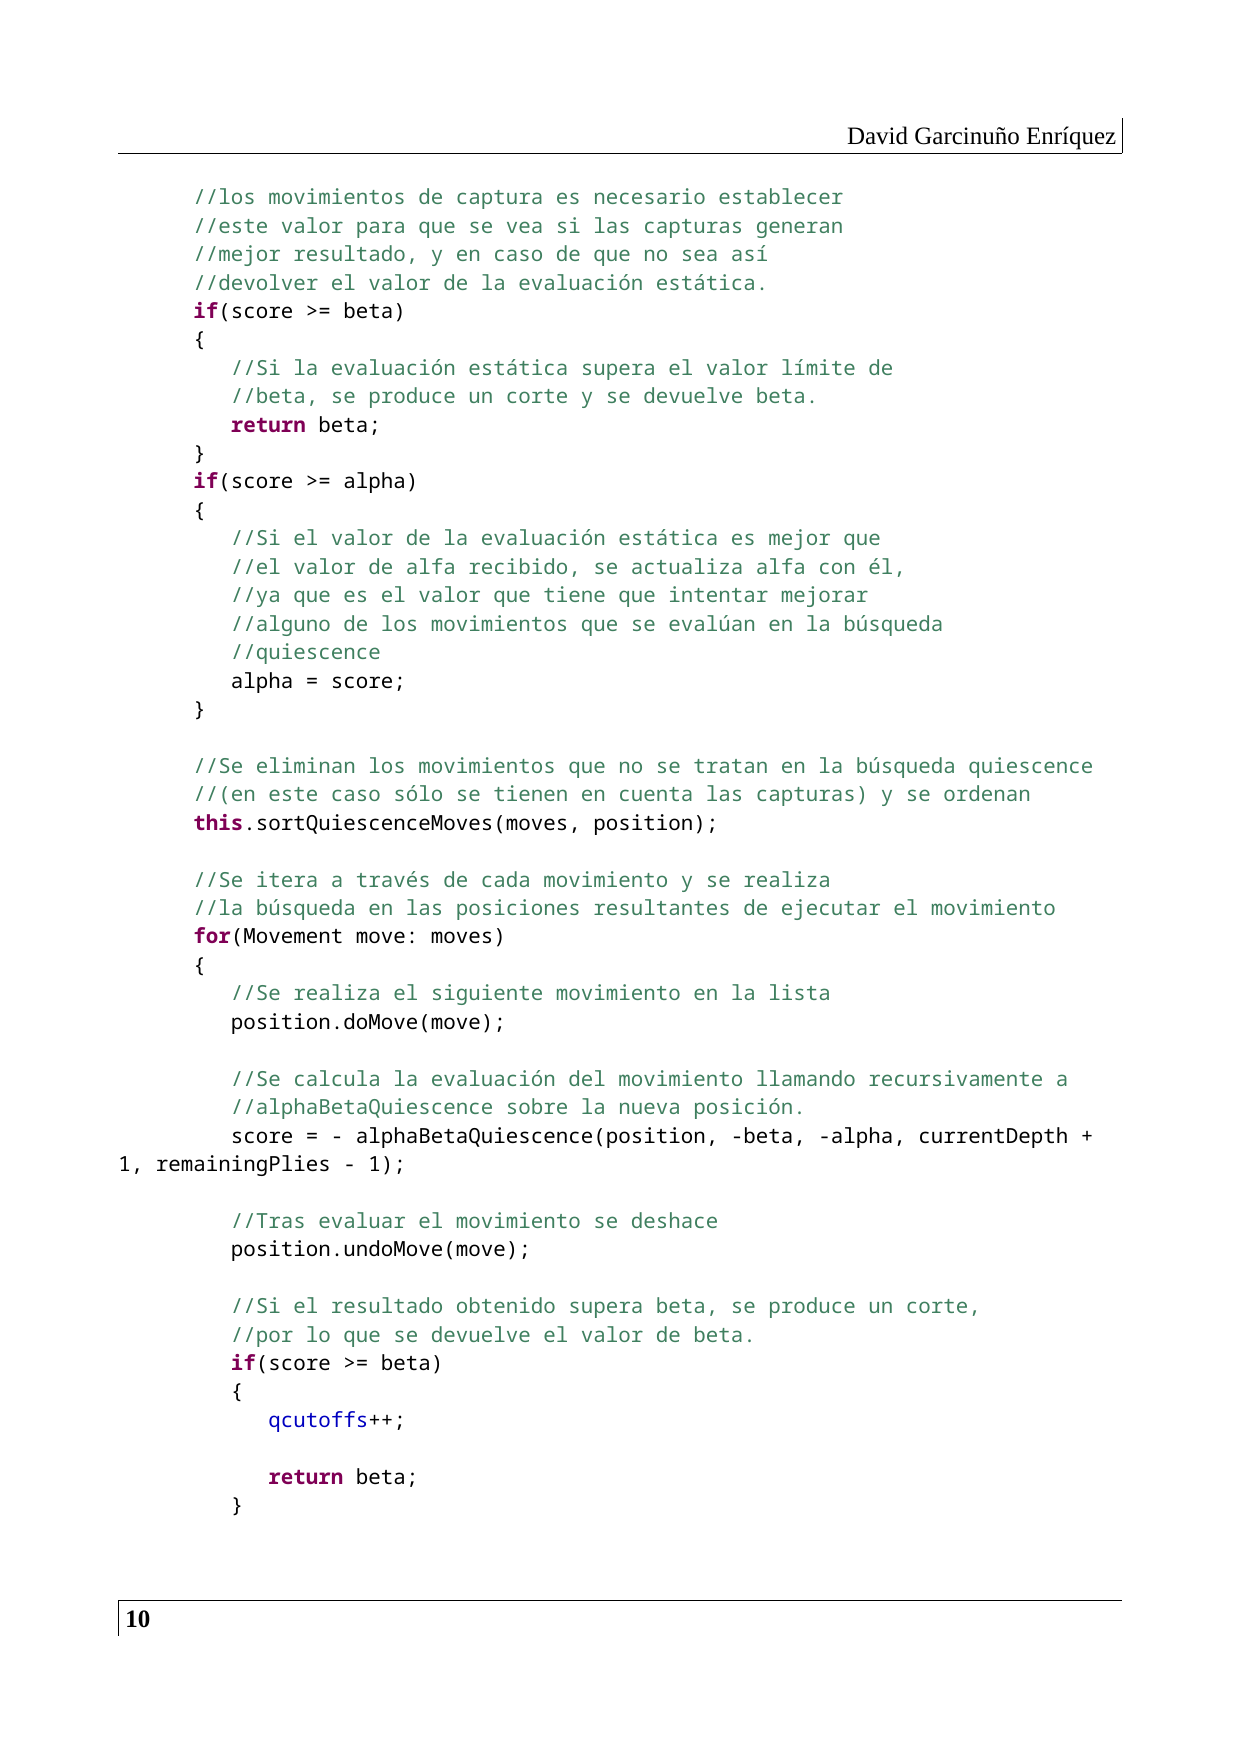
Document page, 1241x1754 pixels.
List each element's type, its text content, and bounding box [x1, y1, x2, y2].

text //Si el valor de la evaluación estática es mejor que [118, 523, 1122, 552]
text score = - alphaBetaQuiescence(position, -beta, -alpha, currentDepth + 1, remainingPlies - 1); [118, 1121, 1122, 1178]
text //Se itera a través de cada movimiento y se realiza [118, 865, 1122, 893]
text { [118, 324, 1122, 353]
text if(score >= beta) [118, 296, 1122, 324]
text } [118, 438, 1122, 467]
text //Se eliminan los movimientos que no se tratan en la búsqueda quiescence [118, 751, 1122, 779]
text this.sortQuiescenceMoves(moves, position); [118, 808, 1122, 836]
text //beta, se produce un corte y se devuelve beta. [118, 381, 1122, 410]
text { [118, 950, 1122, 978]
text for(Movement move: moves) [118, 922, 1122, 950]
text position.doMove(move); [118, 1007, 1122, 1035]
text } [118, 1490, 1122, 1519]
text //el valor de alfa recibido, se actualiza alfa con él, [118, 552, 1122, 580]
text //la búsqueda en las posiciones resultantes de ejecutar el movimiento [118, 893, 1122, 922]
text //ya que es el valor que tiene que intentar mejorar [118, 580, 1122, 609]
text qcutoffs++; [118, 1405, 1122, 1433]
text return beta; [118, 1462, 1122, 1490]
text } [118, 694, 1122, 723]
text return beta; [118, 410, 1122, 438]
text //Si el resultado obtenido supera beta, se produce un corte, [118, 1291, 1122, 1320]
text //alphaBetaQuiescence sobre la nueva posición. [118, 1092, 1122, 1121]
text if(score >= beta) [118, 1348, 1122, 1377]
text //este valor para que se vea si las capturas generan [118, 211, 1122, 239]
text //los movimientos de captura es necesario establecer [118, 182, 1122, 211]
text //(en este caso sólo se tienen en cuenta las capturas) y se ordenan [118, 779, 1122, 808]
text { [118, 1377, 1122, 1405]
text //Tras evaluar el movimiento se deshace [118, 1206, 1122, 1234]
text //Se calcula la evaluación del movimiento llamando recursivamente a [118, 1064, 1122, 1092]
text //por lo que se devuelve el valor de beta. [118, 1320, 1122, 1348]
text //devolver el valor de la evaluación estática. [118, 268, 1122, 296]
text //mejor resultado, y en caso de que no sea así [118, 239, 1122, 268]
text position.undoMove(move); [118, 1234, 1122, 1263]
text //Se realiza el siguiente movimiento en la lista [118, 978, 1122, 1007]
text { [118, 495, 1122, 523]
text //quiescence [118, 637, 1122, 666]
text //Si la evaluación estática supera el valor límite de [118, 353, 1122, 381]
text alpha = score; [118, 666, 1122, 694]
text if(score >= alpha) [118, 467, 1122, 495]
text //alguno de los movimientos que se evalúan en la búsqueda [118, 609, 1122, 637]
